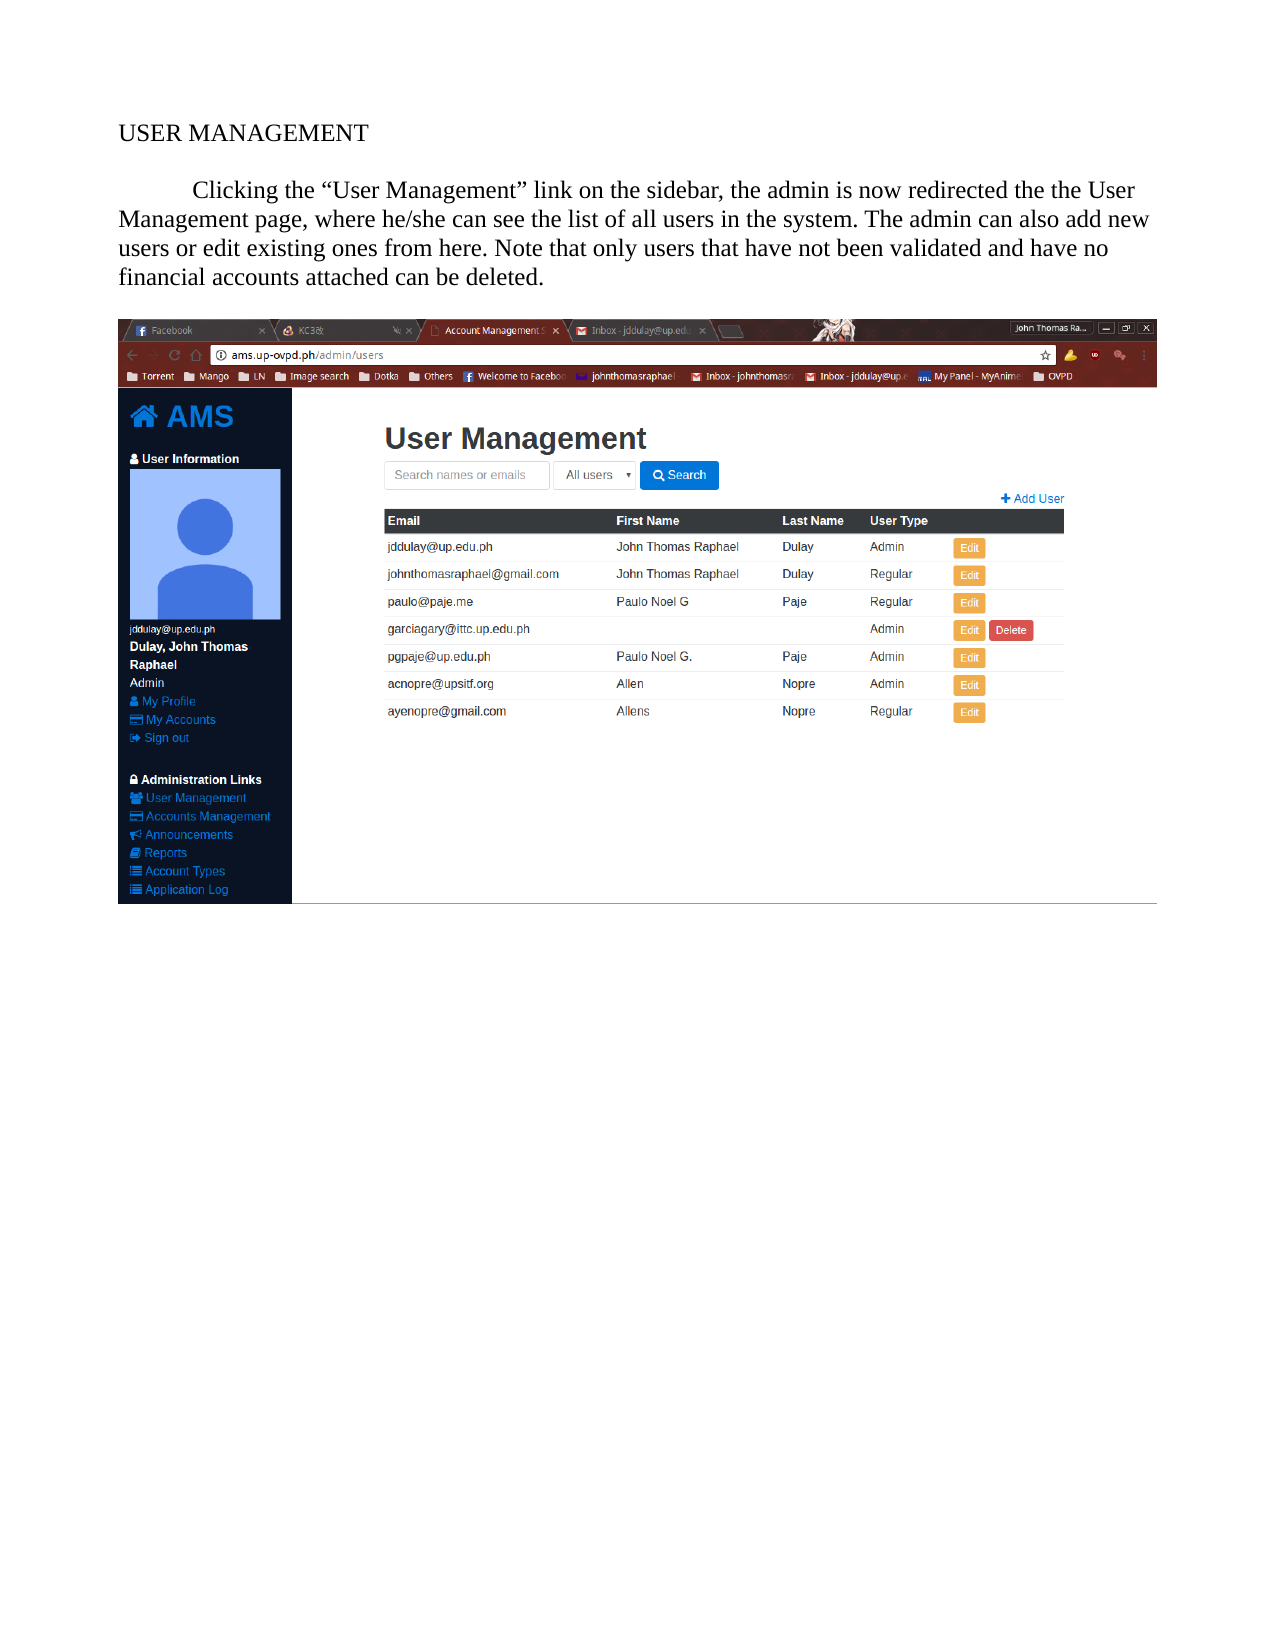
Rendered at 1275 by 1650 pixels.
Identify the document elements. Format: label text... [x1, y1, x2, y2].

text Clicking the “User Management” link on the sidebar, the admin is now redirected the the User Management page, where he/she can see the list of all users in the system. The admin can also add new users or edit existing ones from here. Note that only users that have not been validated and have no financial accounts attached can be deleted. [118, 176, 1157, 291]
picture [118, 319, 1157, 904]
text USER MANAGEMENT [118, 118, 1157, 147]
